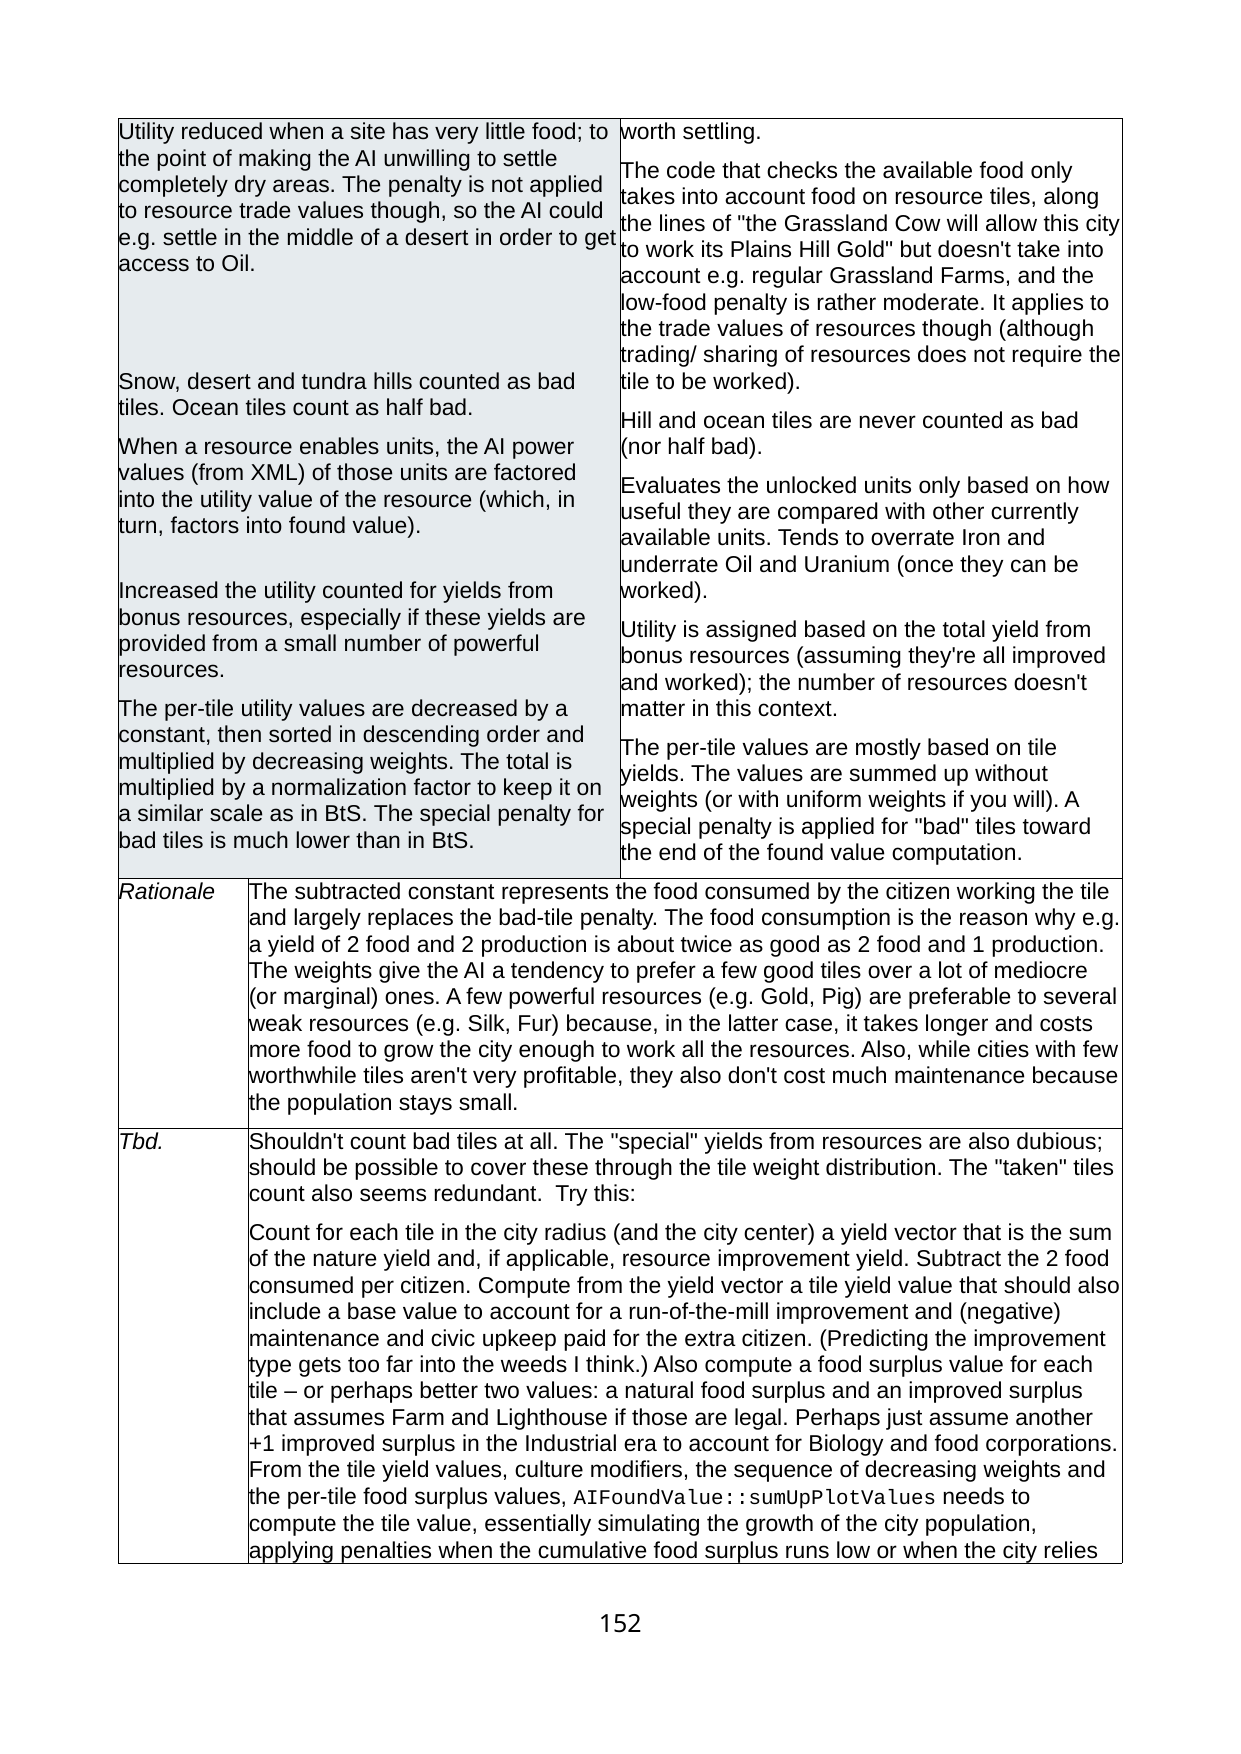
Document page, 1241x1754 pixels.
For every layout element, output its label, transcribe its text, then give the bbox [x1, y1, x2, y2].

table_cell Rationale [119, 879, 248, 1127]
table_cell worth settling. The code that checks the available food only takes into account food on resource tiles, along the lines of "the Grassland Cow will allow this city to work its Plains Hill Gold" but doesn't take into account e.g. regular Grassland Farms, and the low-food penalty is rather moderate. It applies to the trade values of resources though (although trading/ sharing of resources does not require the tile to be worked). Hill and ocean tiles are never counted as bad (nor half bad). Evaluates the unlocked units only based on how useful they are compared with other currently available units. Tends to overrate Iron and underrate Oil and Uranium (once they can be worked). Utility is assigned based on the total yield from bonus resources (assuming they're all improved and worked); the number of resources doesn't matter in this context. The per-tile values are mostly based on tile yields. The values are summed up without weights (or with uniform weights if you will). A special penalty is applied for "bad" tiles toward the end of the found value computation. [621, 119, 1122, 878]
table_cell Utility reduced when a site has very little food; to the point of making the AI unwilling to settle completely dry areas. The penalty is not applied to resource trade values though, so the AI could e.g. settle in the middle of a desert in order to get access to Oil. Snow, desert and tundra hills counted as bad tiles. Ocean tiles count as half bad. When a resource enables units, the AI power values (from XML) of those units are factored into the utility value of the resource (which, in turn, factors into found value). Increased the utility counted for yields from bonus resources, especially if these yields are provided from a small number of powerful resources. The per-tile utility values are decreased by a constant, then sorted in descending order and multiplied by decreasing weights. The total is multiplied by a normalization factor to keep it on a similar scale as in BtS. The special penalty for bad tiles is much lower than in BtS. [119, 119, 620, 878]
table_cell The subtracted constant represents the food consumed by the citizen working the tile and largely replaces the bad-tile penalty. The food consumption is the reason why e.g. a yield of 2 food and 2 production is about twice as good as 2 food and 1 production. The weights give the AI a tendency to prefer a few good tiles over a lot of mediocre (or marginal) ones. A few powerful resources (e.g. Gold, Pig) are preferable to several weak resources (e.g. Silk, Fur) because, in the latter case, it takes longer and costs more food to grow the city enough to work all the resources. Also, while cities with few worthwhile tiles aren't very profitable, they also don't cost much maintenance because the population stays small. [249, 879, 1122, 1127]
table_cell Tbd. [119, 1129, 248, 1563]
table_cell Shouldn't count bad tiles at all. The "special" yields from resources are also dubious; should be possible to cover these through the tile weight distribution. The "taken" tiles count also seems redundant. Try this: Count for each tile in the city radius (and the city center) a yield vector that is the sum of the nature yield and, if applicable, resource improvement yield. Subtract the 2 food consumed per citizen. Compute from the yield vector a tile yield value that should also include a base value to account for a run-of-the-mill improvement and (negative) maintenance and civic upkeep paid for the extra citizen. (Predicting the improvement type gets too far into the weeds I think.) Also compute a food surplus value for each tile – or perhaps better two values: a natural food surplus and an improved surplus that assumes Farm and Lighthouse if those are legal. Perhaps just assume another +1 improved surplus in the Industrial era to account for Biology and food corporations. From the tile yield values, culture modifiers, the sequence of decreasing weights and the per-tile food surplus values, AIFoundValue::sumUpPlotValues needs to compute the tile value, essentially simulating the growth of the city population, applying penalties when the cumulative food surplus runs low or when the city relies [249, 1129, 1122, 1563]
